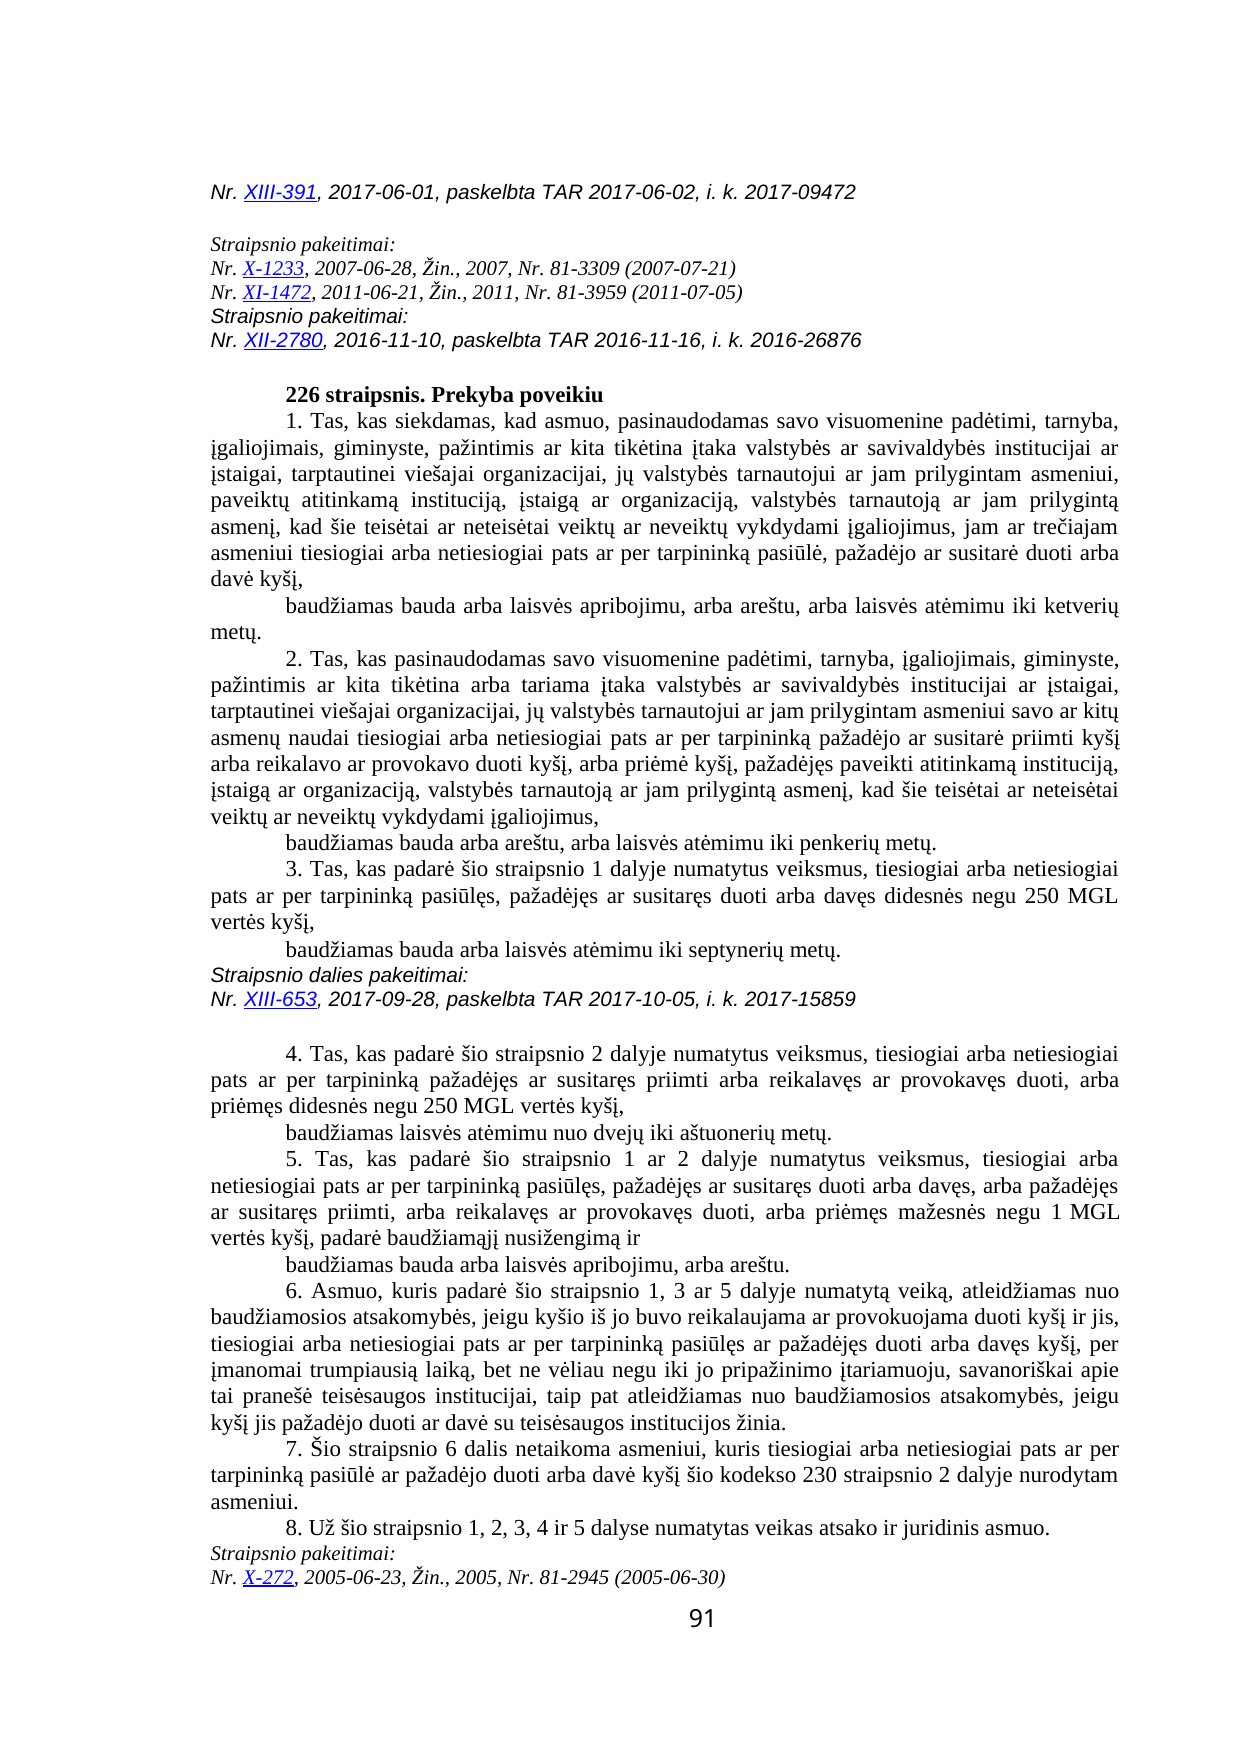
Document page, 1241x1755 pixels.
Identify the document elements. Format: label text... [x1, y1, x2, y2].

text baudžiamas bauda arba laisvės apribojimu, arba areštu. [210, 1251, 1120, 1277]
text Nr. XIII-653, 2017-09-28, paskelbta TAR 2017-10-05, i. k. 2017-15859 [210, 987, 1120, 1011]
text Straipsnio dalies pakeitimai: [210, 963, 1120, 987]
text baudžiamas bauda arba areštu, arba laisvės atėmimu iki penkerių metų. [210, 829, 1120, 855]
text 5. Tas, kas padarė šio straipsnio 1 ar 2 dalyje numatytus veiksmus, tiesiogiai arba netiesiogiai pats ar per tarpininką pasiūlęs, pažadėjęs ar susitaręs duoti arba davęs, arba pažadėjęs ar susitaręs priimti, arba reikalavęs ar provokavęs duoti, arba priėmęs mažesnės negu 1 MGL vertės kyšį, padarė baudžiamąjį nusižengimą ir [210, 1145, 1120, 1251]
text Nr. XII-2780, 2016-11-10, paskelbta TAR 2016-11-16, i. k. 2016-26876 [210, 328, 1120, 352]
text 2. Tas, kas pasinaudodamas savo visuomenine padėtimi, tarnyba, įgaliojimais, giminyste, pažintimis ar kita tikėtina arba tariama įtaka valstybės ar savivaldybės institucijai ar įstaigai, tarptautinei viešajai organizacijai, jų valstybės tarnautojui ar jam prilygintam asmeniui savo ar kitų asmenų naudai tiesiogiai arba netiesiogiai pats ar per tarpininką pažadėjo ar susitarė priimti kyšį arba reikalavo ar provokavo duoti kyšį, arba priėmė kyšį, pažadėjęs paveikti atitinkamą instituciją, įstaigą ar organizaciją, valstybės tarnautoją ar jam prilygintą asmenį, kad šie teisėtai ar neteisėtai veiktų ar neveiktų vykdydami įgaliojimus, [210, 644, 1120, 829]
text baudžiamas bauda arba laisvės atėmimu iki septynerių metų. [210, 934, 1120, 963]
text Nr. XIII-391, 2017-06-01, paskelbta TAR 2017-06-02, i. k. 2017-09472 [210, 179, 1120, 203]
text Nr. XI-1472, 2011-06-21, Žin., 2011, Nr. 81-3959 (2011-07-05) [210, 280, 1120, 304]
text 8. Už šio straipsnio 1, 2, 3, 4 ir 5 dalyse numatytas veikas atsako ir juridinis asmuo. [210, 1514, 1120, 1541]
text 6. Asmuo, kuris padarė šio straipsnio 1, 3 ar 5 dalyje numatytą veiką, atleidžiamas nuo baudžiamosios atsakomybės, jeigu kyšio iš jo buvo reikalaujama ar provokuojama duoti kyšį ir jis, tiesiogiai arba netiesiogiai pats ar per tarpininką pasiūlęs ar pažadėjęs duoti arba davęs kyšį, per įmanomai trumpiausią laiką, bet ne vėliau negu iki jo pripažinimo įtariamuoju, savanoriškai apie tai pranešė teisėsaugos institucijai, taip pat atleidžiamas nuo baudžiamosios atsakomybės, jeigu kyšį jis pažadėjo duoti ar davė su teisėsaugos institucijos žinia. [210, 1277, 1120, 1435]
text baudžiamas laisvės atėmimu nuo dvejų iki aštuonerių metų. [210, 1119, 1120, 1145]
text Nr. X-272, 2005-06-23, Žin., 2005, Nr. 81-2945 (2005-06-30) [210, 1565, 1120, 1589]
text Straipsnio pakeitimai: [210, 304, 1120, 328]
text 226 straipsnis. Prekyba poveikiu [210, 381, 1120, 407]
text 7. Šio straipsnio 6 dalis netaikoma asmeniui, kuris tiesiogiai arba netiesiogiai pats ar per tarpininką pasiūlė ar pažadėjo duoti arba davė kyšį šio kodekso 230 straipsnio 2 dalyje nurodytam asmeniui. [210, 1435, 1120, 1514]
text baudžiamas bauda arba laisvės apribojimu, arba areštu, arba laisvės atėmimu iki ketverių metų. [210, 592, 1120, 644]
text 4. Tas, kas padarė šio straipsnio 2 dalyje numatytus veiksmus, tiesiogiai arba netiesiogiai pats ar per tarpininką pažadėjęs ar susitaręs priimti arba reikalavęs ar provokavęs duoti, arba priėmęs didesnės negu 250 MGL vertės kyšį, [210, 1040, 1120, 1119]
text Straipsnio pakeitimai: [210, 232, 1120, 256]
text Nr. X-1233, 2007-06-28, Žin., 2007, Nr. 81-3309 (2007-07-21) [210, 256, 1120, 280]
text 1. Tas, kas siekdamas, kad asmuo, pasinaudodamas savo visuomenine padėtimi, tarnyba, įgaliojimais, giminyste, pažintimis ar kita tikėtina įtaka valstybės ar savivaldybės institucijai ar įstaigai, tarptautinei viešajai organizacijai, jų valstybės tarnautojui ar jam prilygintam asmeniui, paveiktų atitinkamą instituciją, įstaigą ar organizaciją, valstybės tarnautoją ar jam prilygintą asmenį, kad šie teisėtai ar neteisėtai veiktų ar neveiktų vykdydami įgaliojimus, jam ar trečiajam asmeniui tiesiogiai arba netiesiogiai pats ar per tarpininką pasiūlė, pažadėjo ar susitarė duoti arba davė kyšį, [210, 407, 1120, 592]
text Straipsnio pakeitimai: [210, 1541, 1120, 1565]
text 3. Tas, kas padarė šio straipsnio 1 dalyje numatytus veiksmus, tiesiogiai arba netiesiogiai pats ar per tarpininką pasiūlęs, pažadėjęs ar susitaręs duoti arba davęs didesnės negu 250 MGL vertės kyšį, [210, 855, 1120, 934]
